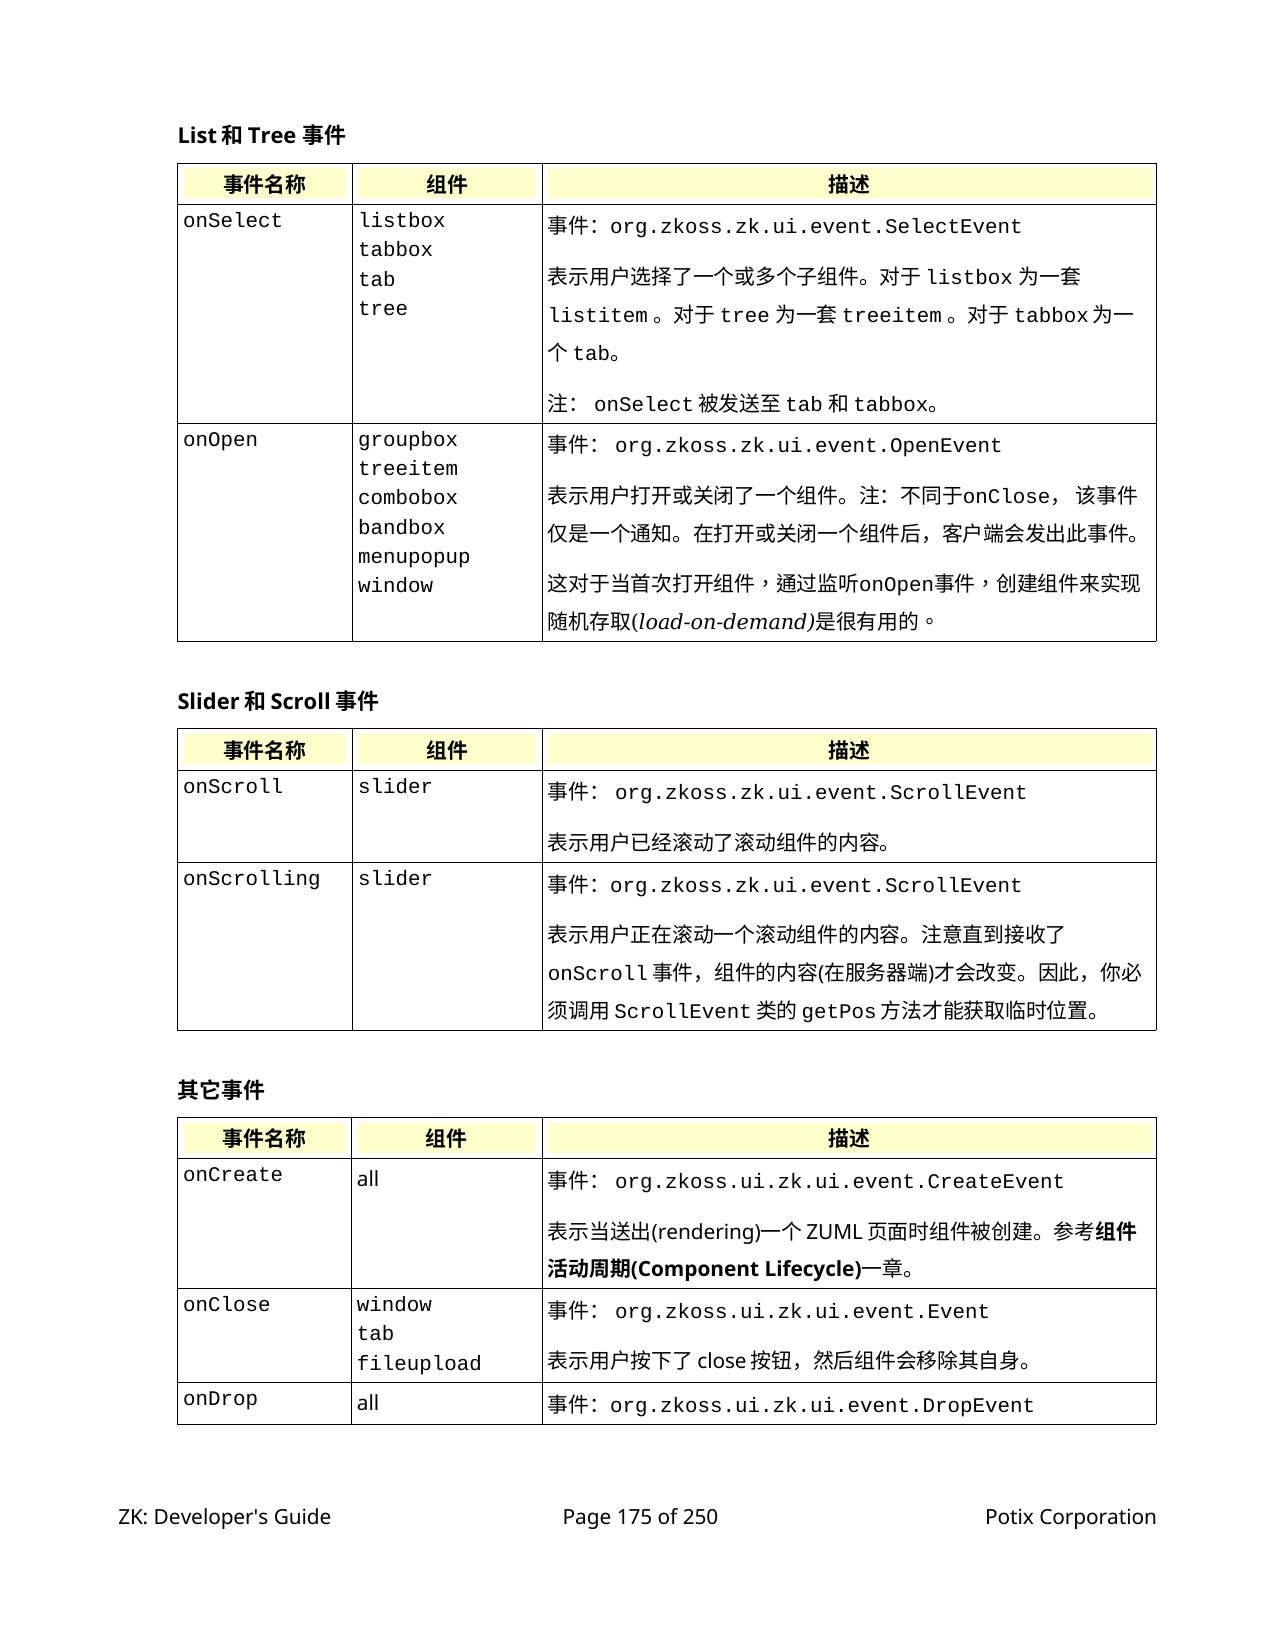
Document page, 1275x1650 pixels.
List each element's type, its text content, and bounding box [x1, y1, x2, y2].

table_header 事件名称 [178, 164, 352, 204]
table_cell onOpen [178, 424, 352, 641]
subtitle Slider和Scroll事件 [177, 684, 1157, 716]
table_header 组件 [352, 1118, 542, 1158]
table_cell 事件：org.zkoss.ui.zk.ui.event.DropEvent [543, 1383, 1156, 1424]
table_cell 事件： org.zkoss.ui.zk.ui.event.CreateEvent 表示当送出(rendering)一个ZUML页面时组件被创建。参考组件活动周期(Component Lifecycle)一章。 [543, 1159, 1156, 1288]
table_cell slider [353, 771, 542, 862]
table_cell 事件： org.zkoss.zk.ui.event.OpenEvent 表示用户打开或关闭了一个组件。注：不同于onClose， 该事件仅是一个通知。在打开或关闭一个组件后，客户端会发出此事件。 这对于当首次打开组件，通过监听onOpen事件，创建组件来实现随机存取(load-on-demand)是很有用的。 [543, 424, 1156, 641]
table_cell window tab fileupload [352, 1289, 542, 1382]
table_cell groupbox treeitem combobox bandbox menupopup window [353, 424, 542, 641]
table_cell 事件：org.zkoss.zk.ui.event.ScrollEvent 表示用户正在滚动一个滚动组件的内容。注意直到接收了onScroll事件，组件的内容(在服务器端)才会改变。因此，你必须调用ScrollEvent类的getPos方法才能获取临时位置。 [543, 863, 1156, 1030]
subtitle 其它事件 [177, 1073, 1157, 1104]
table_header 事件名称 [178, 1118, 351, 1158]
table_cell onCreate [178, 1159, 351, 1288]
subtitle List和Tree 事件 [177, 118, 1157, 150]
table_cell onDrop [178, 1383, 351, 1424]
table_cell onClose [178, 1289, 351, 1382]
table_header 描述 [543, 164, 1156, 204]
table_header 描述 [543, 1118, 1156, 1158]
table_header 组件 [353, 164, 542, 204]
table_header 事件名称 [178, 729, 352, 770]
table_cell all [352, 1383, 542, 1424]
table_cell onScrolling [178, 863, 352, 1030]
table_header 组件 [353, 729, 542, 770]
table_cell all [352, 1159, 542, 1288]
table_cell onSelect [178, 205, 352, 423]
table_cell 事件：org.zkoss.zk.ui.event.SelectEvent 表示用户选择了一个或多个子组件。对于listbox 为一套 listitem 。对于tree 为一套treeitem 。对于tabbox为一个tab。 注： onSelect被发送至tab 和tabbox。 [543, 205, 1156, 423]
table_header 描述 [543, 729, 1156, 770]
table_cell slider [353, 863, 542, 1030]
table_cell listbox tabbox tab tree [353, 205, 542, 423]
table_cell onScroll [178, 771, 352, 862]
table_cell 事件： org.zkoss.zk.ui.event.ScrollEvent 表示用户已经滚动了滚动组件的内容。 [543, 771, 1156, 862]
table_cell 事件： org.zkoss.ui.zk.ui.event.Event 表示用户按下了close按钮，然后组件会移除其自身。 [543, 1289, 1156, 1382]
